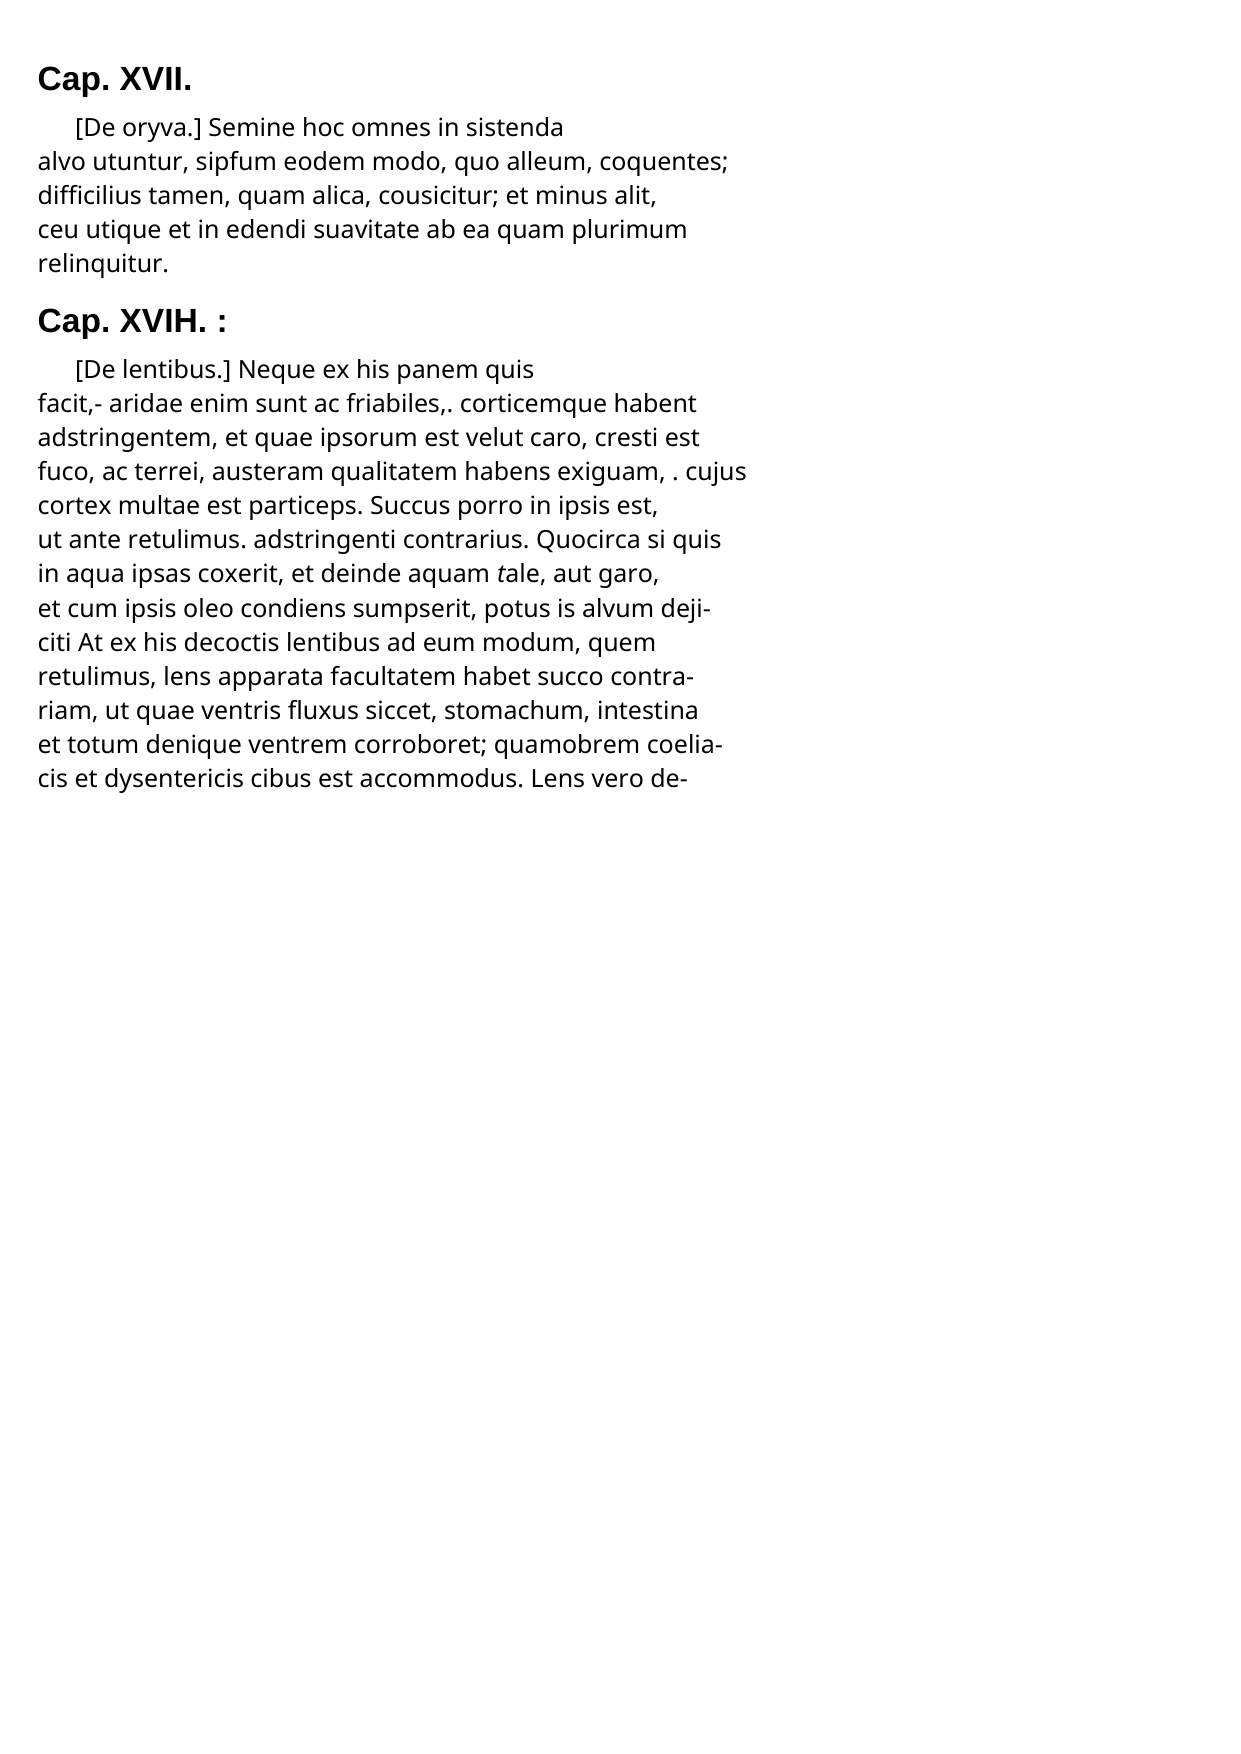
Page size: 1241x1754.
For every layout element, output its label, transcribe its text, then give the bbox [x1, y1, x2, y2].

text [De oryva.] Semine hoc omnes in sistenda alvo utuntur, sipfum eodem modo, quo alleum, coquentes; difficilius tamen, quam alica, cousicitur; et minus alit, ceu utique et in edendi suavitate ab ea quam plurimum relinquitur. [37, 109, 1203, 280]
subtitle Cap. XVIH. : [37, 301, 1203, 339]
subtitle Cap. XVII. [37, 58, 1203, 97]
text [De lentibus.] Neque ex his panem quis facit,- aridae enim sunt ac friabiles,. corticemque habent adstringentem, et quae ipsorum est velut caro, cresti est fuco, ac terrei, austeram qualitatem habens exiguam, . cujus cortex multae est particeps. Succus porro in ipsis est, ut ante retulimus. adstringenti contrarius. Quocirca si quis in aqua ipsas coxerit, et deinde aquam tale, aut garo, et cum ipsis oleo condiens sumpserit, potus is alvum deji- citi At ex his decoctis lentibus ad eum modum, quem retulimus, lens apparata facultatem habet succo contra- riam, ut quae ventris fluxus siccet, stomachum, intestina et totum denique ventrem corroboret; quamobrem coelia- cis et dysentericis cibus est accommodus. Lens vero de- [37, 352, 1203, 794]
